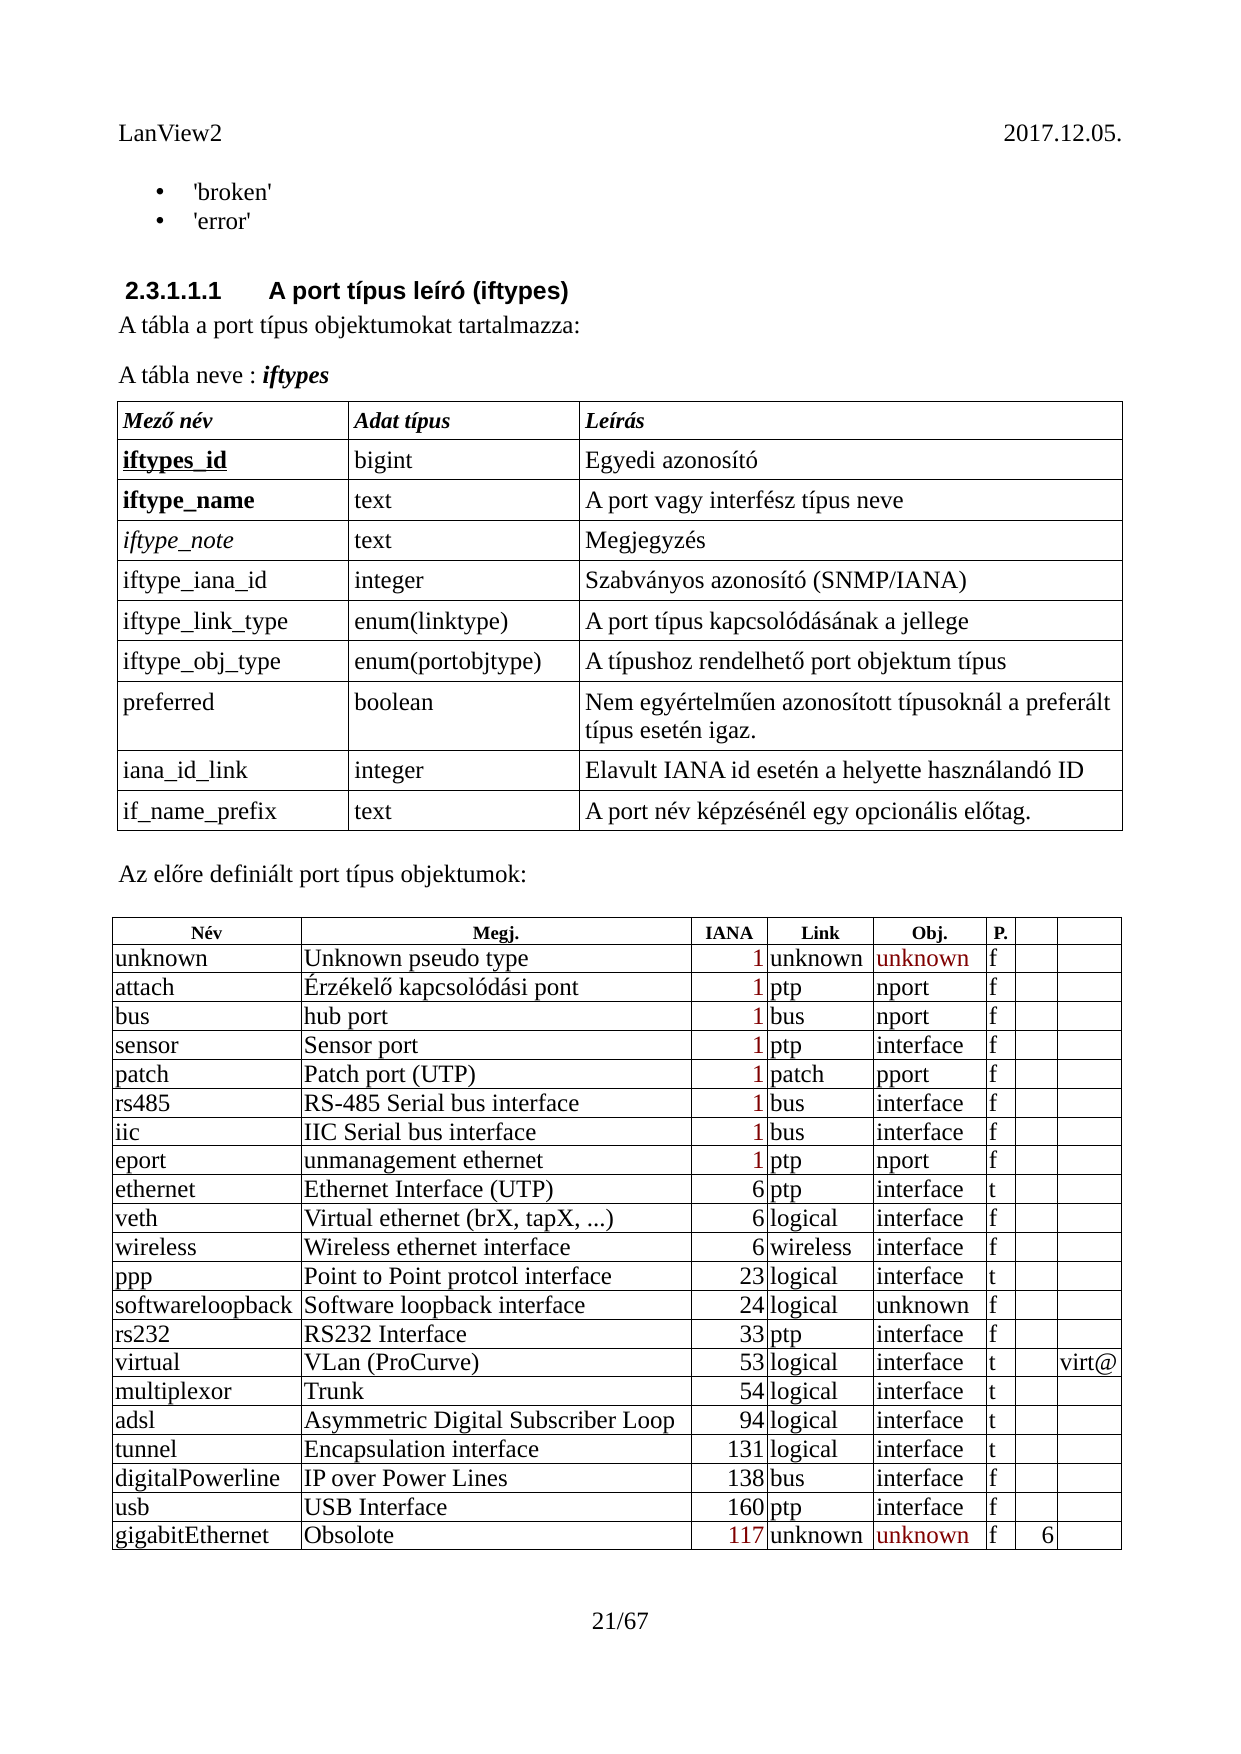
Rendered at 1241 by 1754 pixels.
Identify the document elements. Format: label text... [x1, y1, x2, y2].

table_cell tunnel [113, 1435, 301, 1463]
table_cell preferred [118, 682, 348, 750]
table_cell unknown [113, 945, 301, 972]
table_cell attach [113, 973, 301, 1001]
table_cell iftype_name [118, 480, 348, 519]
table_cell 6 [692, 1233, 767, 1261]
table_cell interface [874, 1262, 986, 1290]
table_cell Unknown pseudo type [302, 945, 691, 972]
table_cell pport [874, 1060, 986, 1088]
table_cell interface [874, 1435, 986, 1463]
table_cell interface [874, 1118, 986, 1145]
table_cell Asymmetric Digital Subscriber Loop [302, 1406, 691, 1434]
table_cell USB Interface [302, 1493, 691, 1521]
table_cell bus [768, 1089, 873, 1117]
table_cell [1016, 1118, 1057, 1145]
table_cell [1058, 1435, 1121, 1463]
table_cell [1058, 1118, 1121, 1145]
table_cell unknown [874, 1522, 986, 1549]
table_cell Trunk [302, 1377, 691, 1405]
list 'broken' [156, 177, 1122, 206]
table_cell digitalPowerline [113, 1464, 301, 1492]
table_cell interface [874, 1175, 986, 1203]
list 'error' [156, 206, 1122, 234]
table_cell f [987, 1320, 1015, 1347]
table_cell if_name_prefix [118, 791, 348, 830]
table_cell t [987, 1175, 1015, 1203]
table_cell logical [768, 1262, 873, 1290]
table_header [1058, 918, 1121, 943]
table_cell f [987, 1060, 1015, 1088]
table_cell 24 [692, 1291, 767, 1318]
table_cell Wireless ethernet interface [302, 1233, 691, 1261]
table_cell [1058, 1522, 1121, 1549]
table_cell Elavult IANA id esetén a helyette használandó ID [580, 751, 1122, 790]
table_cell [1016, 1464, 1057, 1492]
table_cell enum(portobjtype) [349, 641, 579, 681]
table_cell [1058, 1262, 1121, 1290]
table_cell multiplexor [113, 1377, 301, 1405]
table_cell ethernet [113, 1175, 301, 1203]
table_cell Encapsulation interface [302, 1435, 691, 1463]
table_cell [1058, 945, 1121, 972]
table_cell bus [768, 1002, 873, 1030]
table_cell A port vagy interfész típus neve [580, 480, 1122, 519]
table_cell A port típus kapcsolódásának a jellege [580, 601, 1122, 640]
table_cell 6 [1016, 1522, 1057, 1549]
table_cell f [987, 973, 1015, 1001]
table_cell RS232 Interface [302, 1320, 691, 1347]
table_cell t [987, 1262, 1015, 1290]
table_cell enum(linktype) [349, 601, 579, 640]
table_cell wireless [768, 1233, 873, 1261]
table_cell adsl [113, 1406, 301, 1434]
table_cell veth [113, 1204, 301, 1232]
table_cell unknown [768, 945, 873, 972]
table_cell unknown [874, 945, 986, 972]
table_cell gigabitEthernet [113, 1522, 301, 1549]
table_cell ptp [768, 1320, 873, 1347]
table_header P. [987, 918, 1015, 943]
table_cell sensor [113, 1031, 301, 1059]
text Az előre definiált port típus objektumok: [118, 859, 1122, 888]
table_cell interface [874, 1089, 986, 1117]
table_cell unknown [768, 1522, 873, 1549]
table_cell [1016, 1349, 1057, 1376]
table_cell [1058, 1089, 1121, 1117]
table_cell iftype_note [118, 521, 348, 560]
table_header Megj. [302, 918, 691, 943]
table_cell interface [874, 1031, 986, 1059]
table_cell logical [768, 1435, 873, 1463]
table_cell [1016, 1291, 1057, 1318]
table_cell VLan (ProCurve) [302, 1349, 691, 1376]
table_cell ptp [768, 1493, 873, 1521]
table_cell logical [768, 1377, 873, 1405]
table_cell [1016, 1089, 1057, 1117]
table_cell [1058, 1320, 1121, 1347]
table_cell Nem egyértelműen azonosított típusoknál a preferált típus esetén igaz. [580, 682, 1122, 750]
table_cell 54 [692, 1377, 767, 1405]
table_cell ptp [768, 1031, 873, 1059]
table_cell patch [768, 1060, 873, 1088]
table_cell f [987, 1464, 1015, 1492]
table_cell Szabványos azonosító (SNMP/IANA) [580, 561, 1122, 600]
table_cell ppp [113, 1262, 301, 1290]
table_cell [1016, 1435, 1057, 1463]
table_cell t [987, 1377, 1015, 1405]
table_cell interface [874, 1233, 986, 1261]
table_cell f [987, 1146, 1015, 1174]
table_cell t [987, 1349, 1015, 1376]
table_cell virtual [113, 1349, 301, 1376]
table_cell 1 [692, 945, 767, 972]
table_cell [1016, 945, 1057, 972]
table_cell iftype_obj_type [118, 641, 348, 681]
table_cell interface [874, 1464, 986, 1492]
table_cell wireless [113, 1233, 301, 1261]
table_cell Megjegyzés [580, 521, 1122, 560]
table_cell Sensor port [302, 1031, 691, 1059]
table_cell ptp [768, 1175, 873, 1203]
table_cell interface [874, 1377, 986, 1405]
table_cell Virtual ethernet (brX, tapX, ...) [302, 1204, 691, 1232]
table_cell f [987, 1118, 1015, 1145]
table_cell interface [874, 1320, 986, 1347]
table_cell IIC Serial bus interface [302, 1118, 691, 1145]
table_cell iftypes_id [118, 440, 348, 479]
table_cell 53 [692, 1349, 767, 1376]
table_cell 33 [692, 1320, 767, 1347]
table_cell f [987, 1002, 1015, 1030]
table_cell f [987, 945, 1015, 972]
table_cell virt@ [1058, 1349, 1121, 1376]
table_cell logical [768, 1349, 873, 1376]
table_cell 160 [692, 1493, 767, 1521]
table_cell f [987, 1089, 1015, 1117]
table_header Link [768, 918, 873, 943]
table_header Mező név [118, 402, 348, 439]
table_cell boolean [349, 682, 579, 750]
table_cell interface [874, 1349, 986, 1376]
table_cell text [349, 480, 579, 519]
table_cell Software loopback interface [302, 1291, 691, 1318]
table_cell 1 [692, 1060, 767, 1088]
table_cell interface [874, 1406, 986, 1434]
table_cell t [987, 1406, 1015, 1434]
table_cell [1016, 1146, 1057, 1174]
table_cell [1016, 1204, 1057, 1232]
table_cell RS-485 Serial bus interface [302, 1089, 691, 1117]
table_header Név [113, 918, 301, 943]
table_cell [1016, 1060, 1057, 1088]
table_cell iftype_iana_id [118, 561, 348, 600]
text A tábla a port típus objektumokat tartalmazza: [118, 311, 1122, 339]
table_cell 1 [692, 1089, 767, 1117]
table_cell 23 [692, 1262, 767, 1290]
table_cell [1058, 1060, 1121, 1088]
table_cell eport [113, 1146, 301, 1174]
table_cell [1058, 1406, 1121, 1434]
table_cell Egyedi azonosító [580, 440, 1122, 479]
table_cell nport [874, 1146, 986, 1174]
table_cell [1058, 1002, 1121, 1030]
table_cell 1 [692, 973, 767, 1001]
table_cell nport [874, 1002, 986, 1030]
table_cell [1058, 1146, 1121, 1174]
table_cell Érzékelő kapcsolódási pont [302, 973, 691, 1001]
table_cell [1016, 1031, 1057, 1059]
table_cell [1058, 1464, 1121, 1492]
table_cell patch [113, 1060, 301, 1088]
table_cell [1016, 973, 1057, 1001]
table_cell logical [768, 1406, 873, 1434]
table_cell [1058, 1233, 1121, 1261]
table_cell A típushoz rendelhető port objektum típus [580, 641, 1122, 681]
table_cell 131 [692, 1435, 767, 1463]
table_cell text [349, 791, 579, 830]
table_header [1016, 918, 1057, 943]
table_cell t [987, 1435, 1015, 1463]
table_cell 6 [692, 1204, 767, 1232]
table_cell bus [768, 1118, 873, 1145]
table_cell f [987, 1291, 1015, 1318]
table_header Leírás [580, 402, 1122, 439]
table_cell ptp [768, 973, 873, 1001]
table_cell [1058, 1204, 1121, 1232]
table_cell iftype_link_type [118, 601, 348, 640]
table_cell 94 [692, 1406, 767, 1434]
table_cell hub port [302, 1002, 691, 1030]
text A tábla neve : iftypes [118, 360, 1122, 388]
table_cell rs232 [113, 1320, 301, 1347]
table_cell [1058, 973, 1121, 1001]
table_cell bus [768, 1464, 873, 1492]
table_cell [1016, 1262, 1057, 1290]
table_cell unmanagement ethernet [302, 1146, 691, 1174]
table_cell interface [874, 1493, 986, 1521]
table_cell Point to Point protcol interface [302, 1262, 691, 1290]
table_cell usb [113, 1493, 301, 1521]
table_cell [1016, 1377, 1057, 1405]
table_cell [1016, 1002, 1057, 1030]
table_cell [1058, 1175, 1121, 1203]
table_cell iic [113, 1118, 301, 1145]
table_cell [1016, 1406, 1057, 1434]
table_cell 138 [692, 1464, 767, 1492]
table_cell [1016, 1493, 1057, 1521]
table_cell bus [113, 1002, 301, 1030]
table_cell [1058, 1291, 1121, 1318]
table_cell f [987, 1522, 1015, 1549]
table_header Adat típus [349, 402, 579, 439]
table_cell integer [349, 751, 579, 790]
table_cell softwareloopback [113, 1291, 301, 1318]
table_cell f [987, 1031, 1015, 1059]
table_cell [1058, 1031, 1121, 1059]
table_cell [1016, 1233, 1057, 1261]
table_cell bigint [349, 440, 579, 479]
table_cell [1058, 1493, 1121, 1521]
table_cell IP over Power Lines [302, 1464, 691, 1492]
table_cell 1 [692, 1118, 767, 1145]
table_cell rs485 [113, 1089, 301, 1117]
table_cell A port név képzésénél egy opcionális előtag. [580, 791, 1122, 830]
table_cell integer [349, 561, 579, 600]
table_cell logical [768, 1291, 873, 1318]
table_cell f [987, 1233, 1015, 1261]
table_cell 1 [692, 1031, 767, 1059]
table_cell [1016, 1320, 1057, 1347]
table_cell f [987, 1204, 1015, 1232]
table_cell text [349, 521, 579, 560]
table_header IANA [692, 918, 767, 943]
table_cell Patch port (UTP) [302, 1060, 691, 1088]
subtitle A port típus leíró (iftypes) [118, 276, 1122, 304]
table_header Obj. [874, 918, 986, 943]
table_cell nport [874, 973, 986, 1001]
table_cell 1 [692, 1002, 767, 1030]
table_cell iana_id_link [118, 751, 348, 790]
table_cell Obsolote [302, 1522, 691, 1549]
table_cell 117 [692, 1522, 767, 1549]
table_cell [1016, 1175, 1057, 1203]
table_cell logical [768, 1204, 873, 1232]
table_cell f [987, 1493, 1015, 1521]
table_cell ptp [768, 1146, 873, 1174]
table_cell 6 [692, 1175, 767, 1203]
table_cell 1 [692, 1146, 767, 1174]
table_cell interface [874, 1204, 986, 1232]
table_cell [1058, 1377, 1121, 1405]
table_cell Ethernet Interface (UTP) [302, 1175, 691, 1203]
table_cell unknown [874, 1291, 986, 1318]
